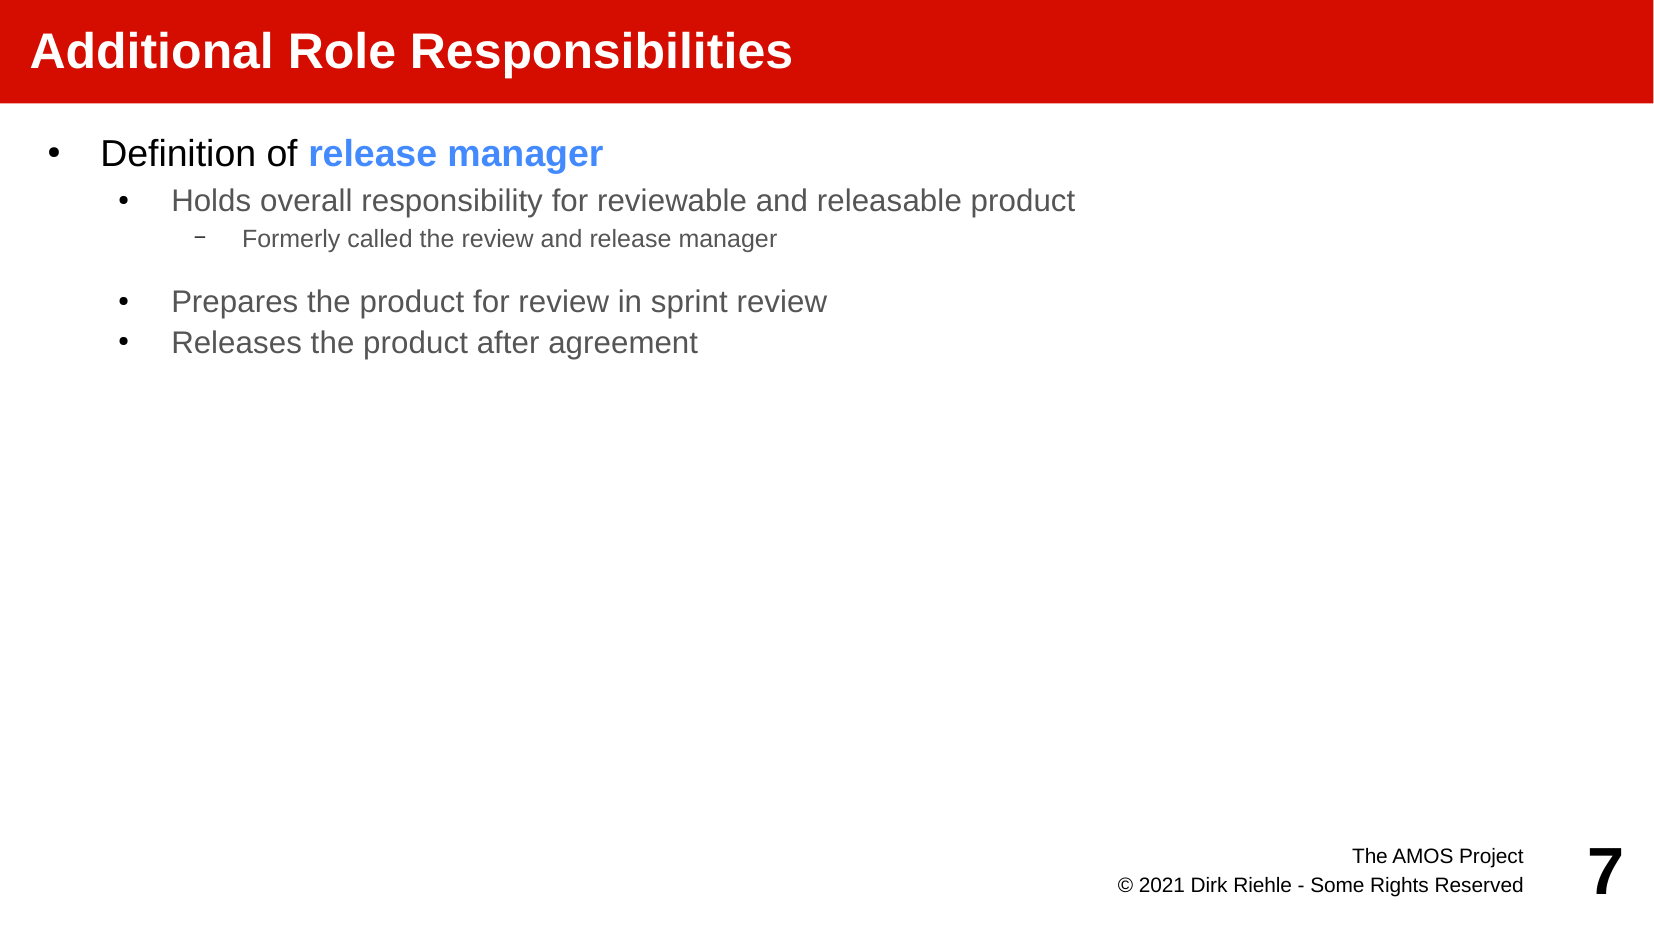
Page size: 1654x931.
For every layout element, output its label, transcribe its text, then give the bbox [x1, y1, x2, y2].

list Definition of release manager Holds overall responsibility for reviewable and releasable product Formerly called the review and release manager Prepares the product for review in sprint review Releases the product after agreement [29, 132, 1625, 813]
title Additional Role Responsibilities [0, 0, 1654, 104]
